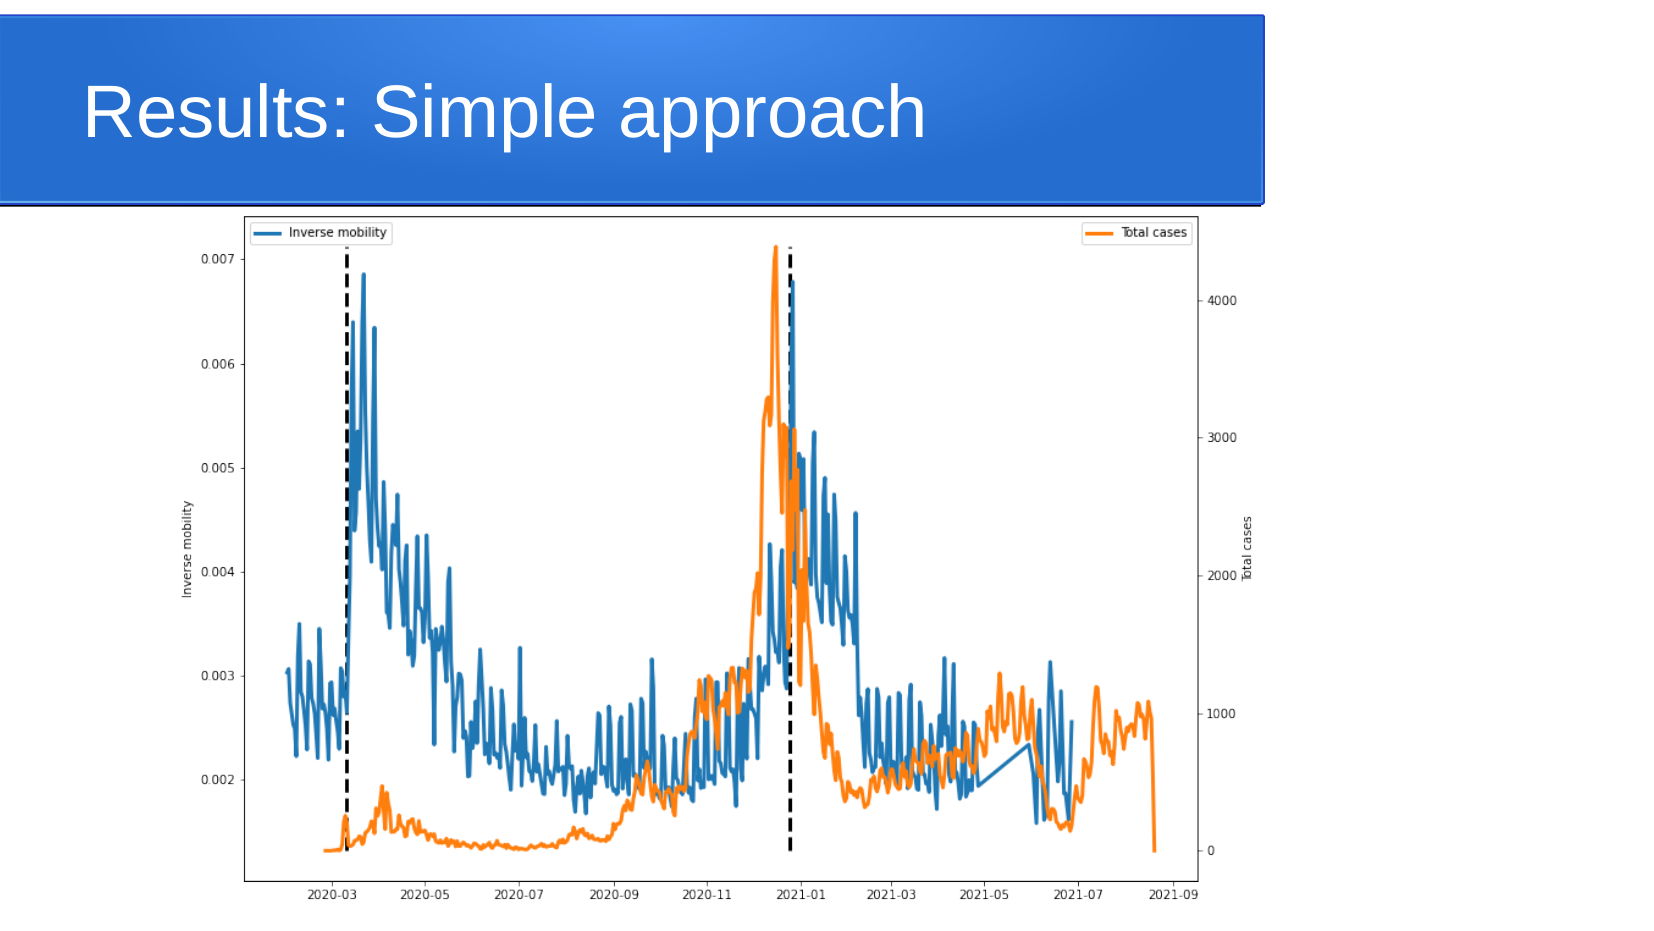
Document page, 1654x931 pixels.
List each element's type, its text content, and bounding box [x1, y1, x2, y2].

title Results: Simple approach [82, 35, 1235, 189]
picture [90, 111, 1321, 931]
